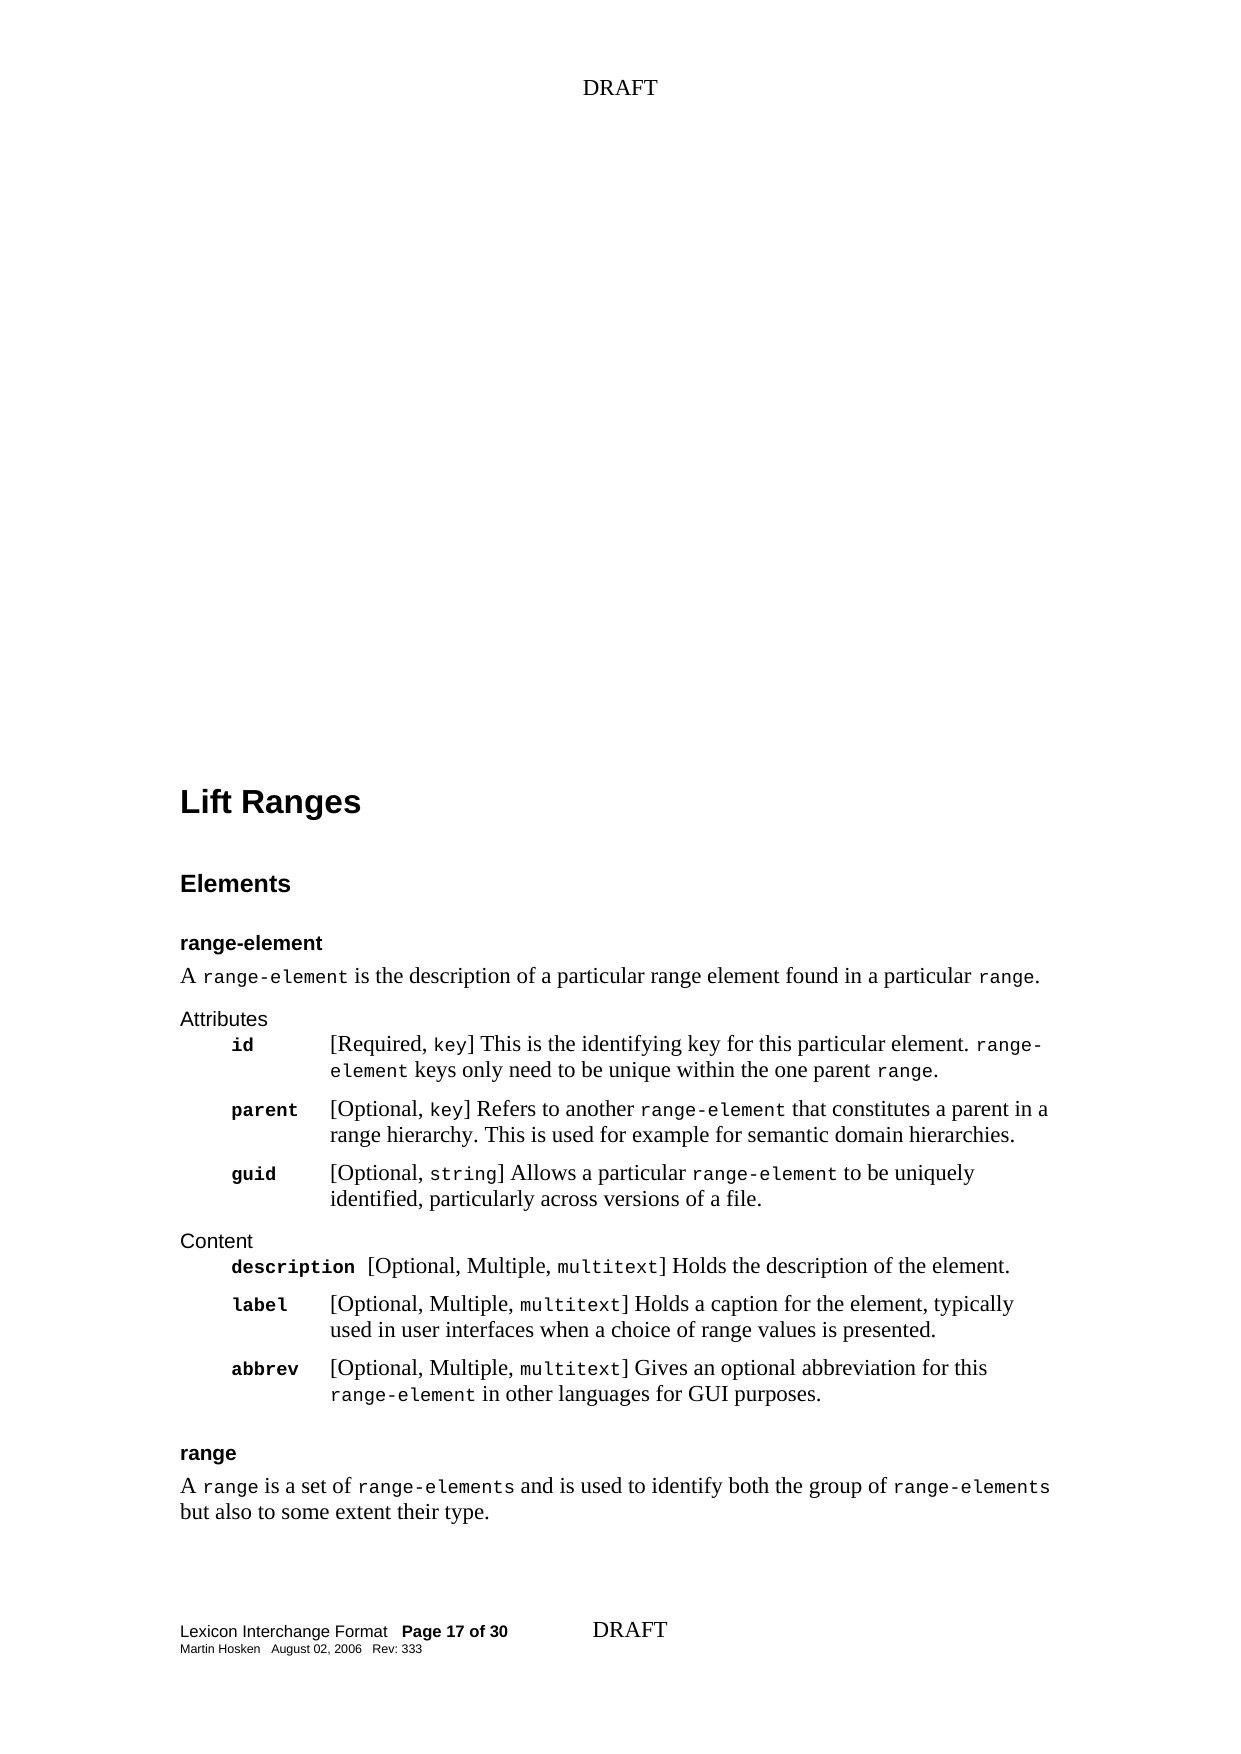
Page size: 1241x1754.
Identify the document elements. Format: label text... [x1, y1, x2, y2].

text guid [Optional, string] Allows a particular range-element to be uniquely identified, particularly across versions of a file. [231, 1160, 1061, 1211]
text label [Optional, Multiple, multitext] Holds a caption for the element, typically used in user interfaces when a choice of range values is presented. [231, 1291, 1061, 1343]
text parent [Optional, key] Refers to another range-element that constitutes a parent in a range hierarchy. This is used for example for semantic domain hierarchies. [231, 1096, 1061, 1147]
subtitle Lift Ranges [180, 117, 1061, 821]
subtitle range [180, 1441, 1061, 1464]
subtitle Attributes [180, 1008, 1061, 1031]
text A range is a set of range-elements and is used to identify both the group of range-elements but also to some extent their type. [180, 1473, 1061, 1525]
text abbrev [Optional, Multiple, multitext] Gives an optional abbreviation for this range-element in other languages for GUI purposes. [231, 1355, 1061, 1407]
text description [Optional, Multiple, multitext] Holds the description of the element. [231, 1253, 1061, 1279]
text A range-element is the description of a particular range element found in a particular range. [180, 963, 1061, 989]
subtitle Content [180, 1230, 1061, 1253]
text id [Required, key] This is the identifying key for this particular element. range-element keys only need to be unique within the one parent range. [231, 1031, 1061, 1083]
subtitle range-element [180, 931, 1061, 954]
subtitle Elements [180, 870, 1061, 898]
